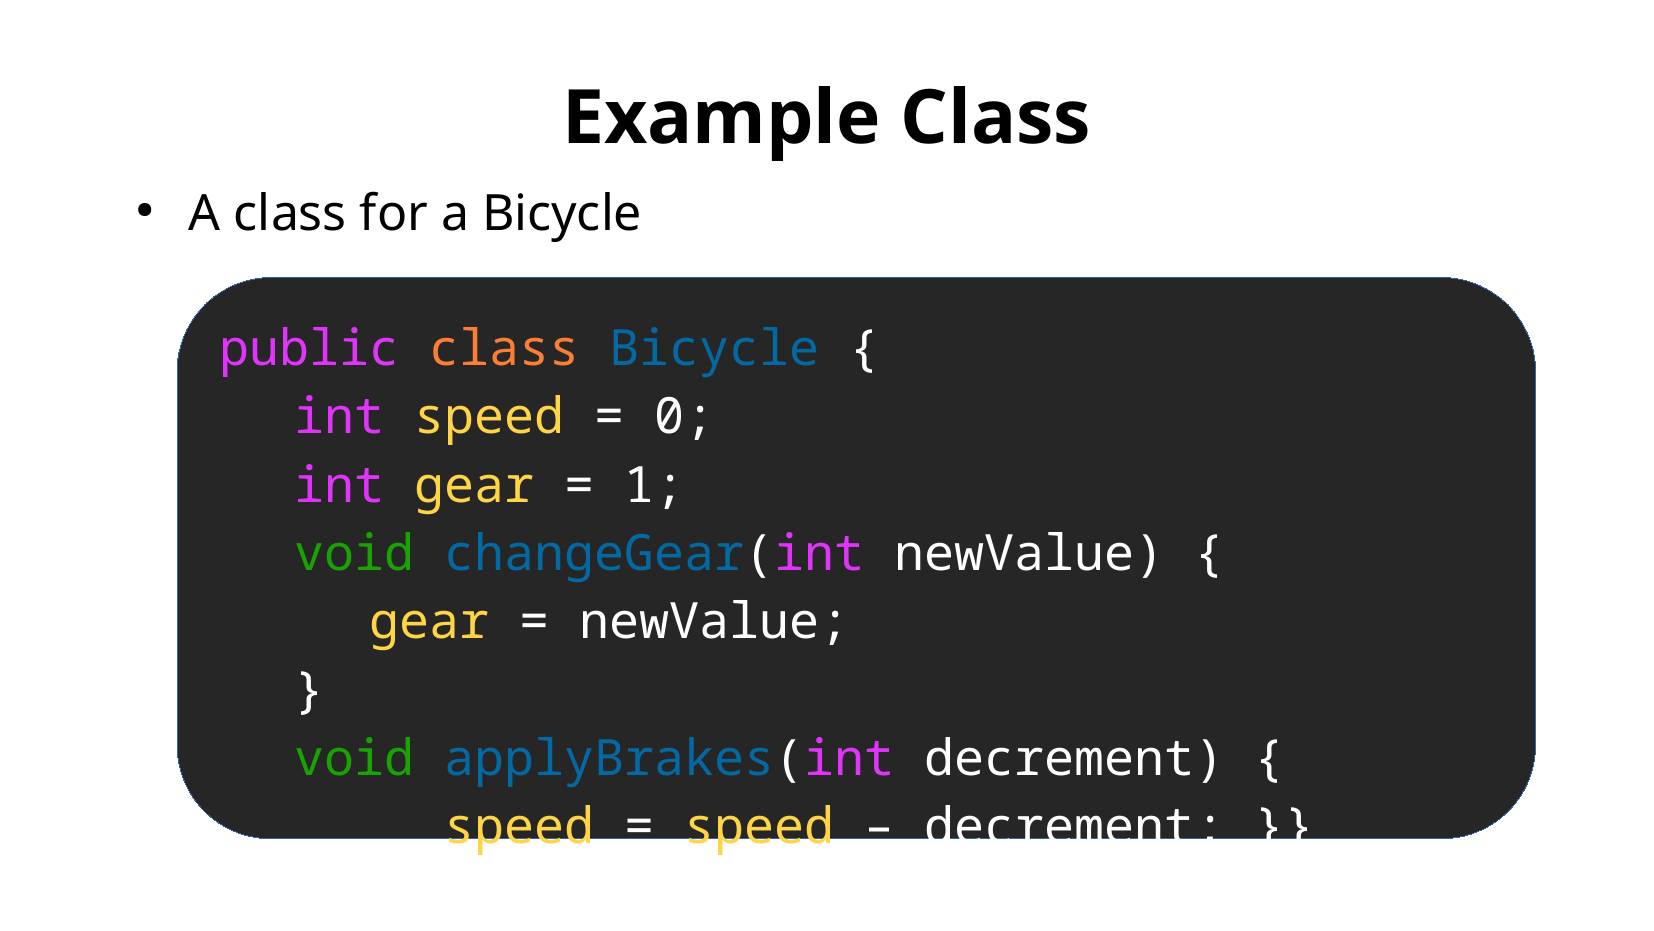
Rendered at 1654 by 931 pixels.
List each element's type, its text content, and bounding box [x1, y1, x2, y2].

list A class for a Bicycle [118, 177, 1595, 857]
title Example Class [82, 37, 1571, 193]
text_box public class Bicycle { int speed = 0; int gear = 1; void changeGear(int newValue) { gear = newValue; } void applyBrakes(int decrement) { speed = speed – decrement; }} [177, 277, 1536, 839]
